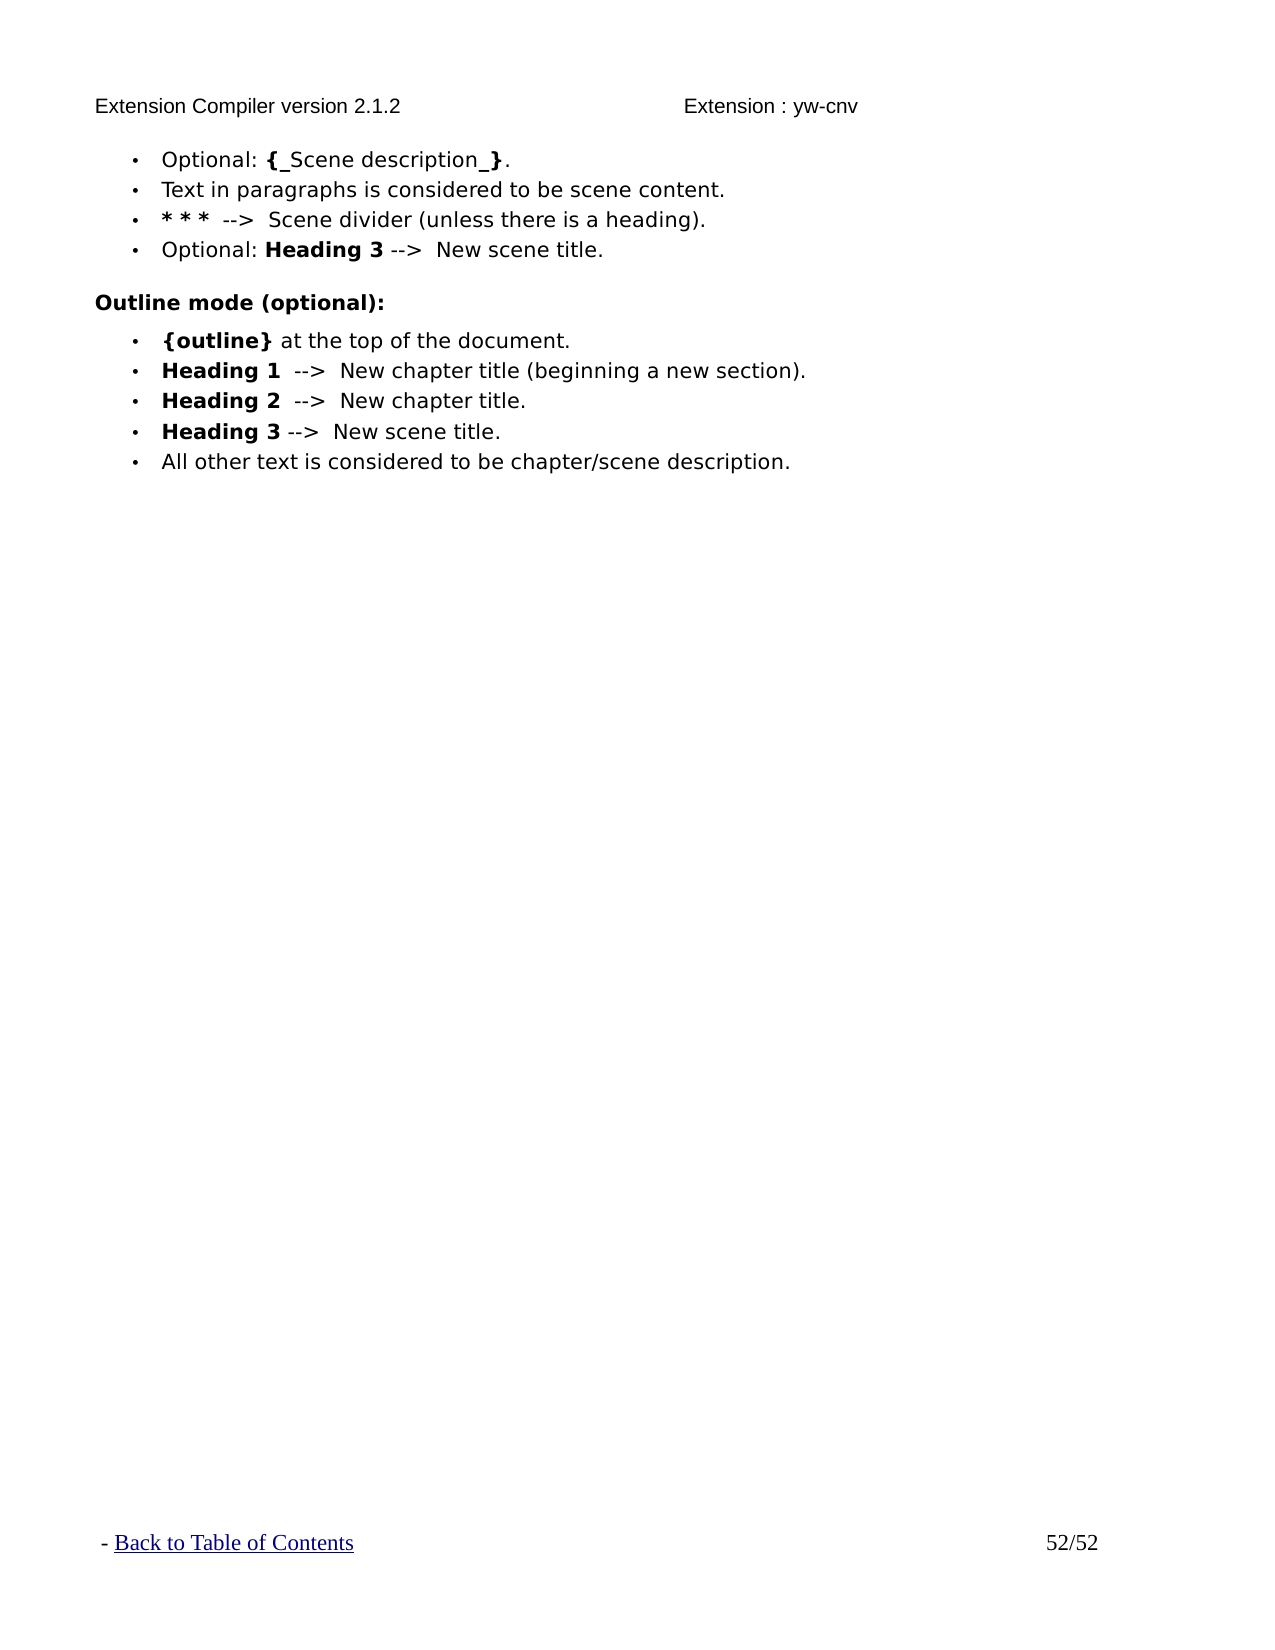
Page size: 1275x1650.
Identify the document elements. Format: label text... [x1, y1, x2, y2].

list Optional: Heading 3 --> New scene title. [132, 238, 1181, 263]
list Heading 1 --> New chapter title (beginning a new section). [132, 359, 1181, 383]
list All other text is considered to be chapter/scene description. [132, 450, 1181, 474]
list {outline} at the top of the document. [132, 329, 1181, 353]
list Optional: {_Scene description_}. [132, 147, 1181, 172]
list Text in paragraphs is considered to be scene content. [132, 178, 1181, 202]
list Heading 2 --> New chapter title. [132, 389, 1181, 414]
list Heading 3 --> New scene title. [132, 419, 1181, 444]
text Outline mode (optional): [94, 291, 1181, 315]
list * * * --> Scene divider (unless there is a heading). [132, 208, 1181, 233]
